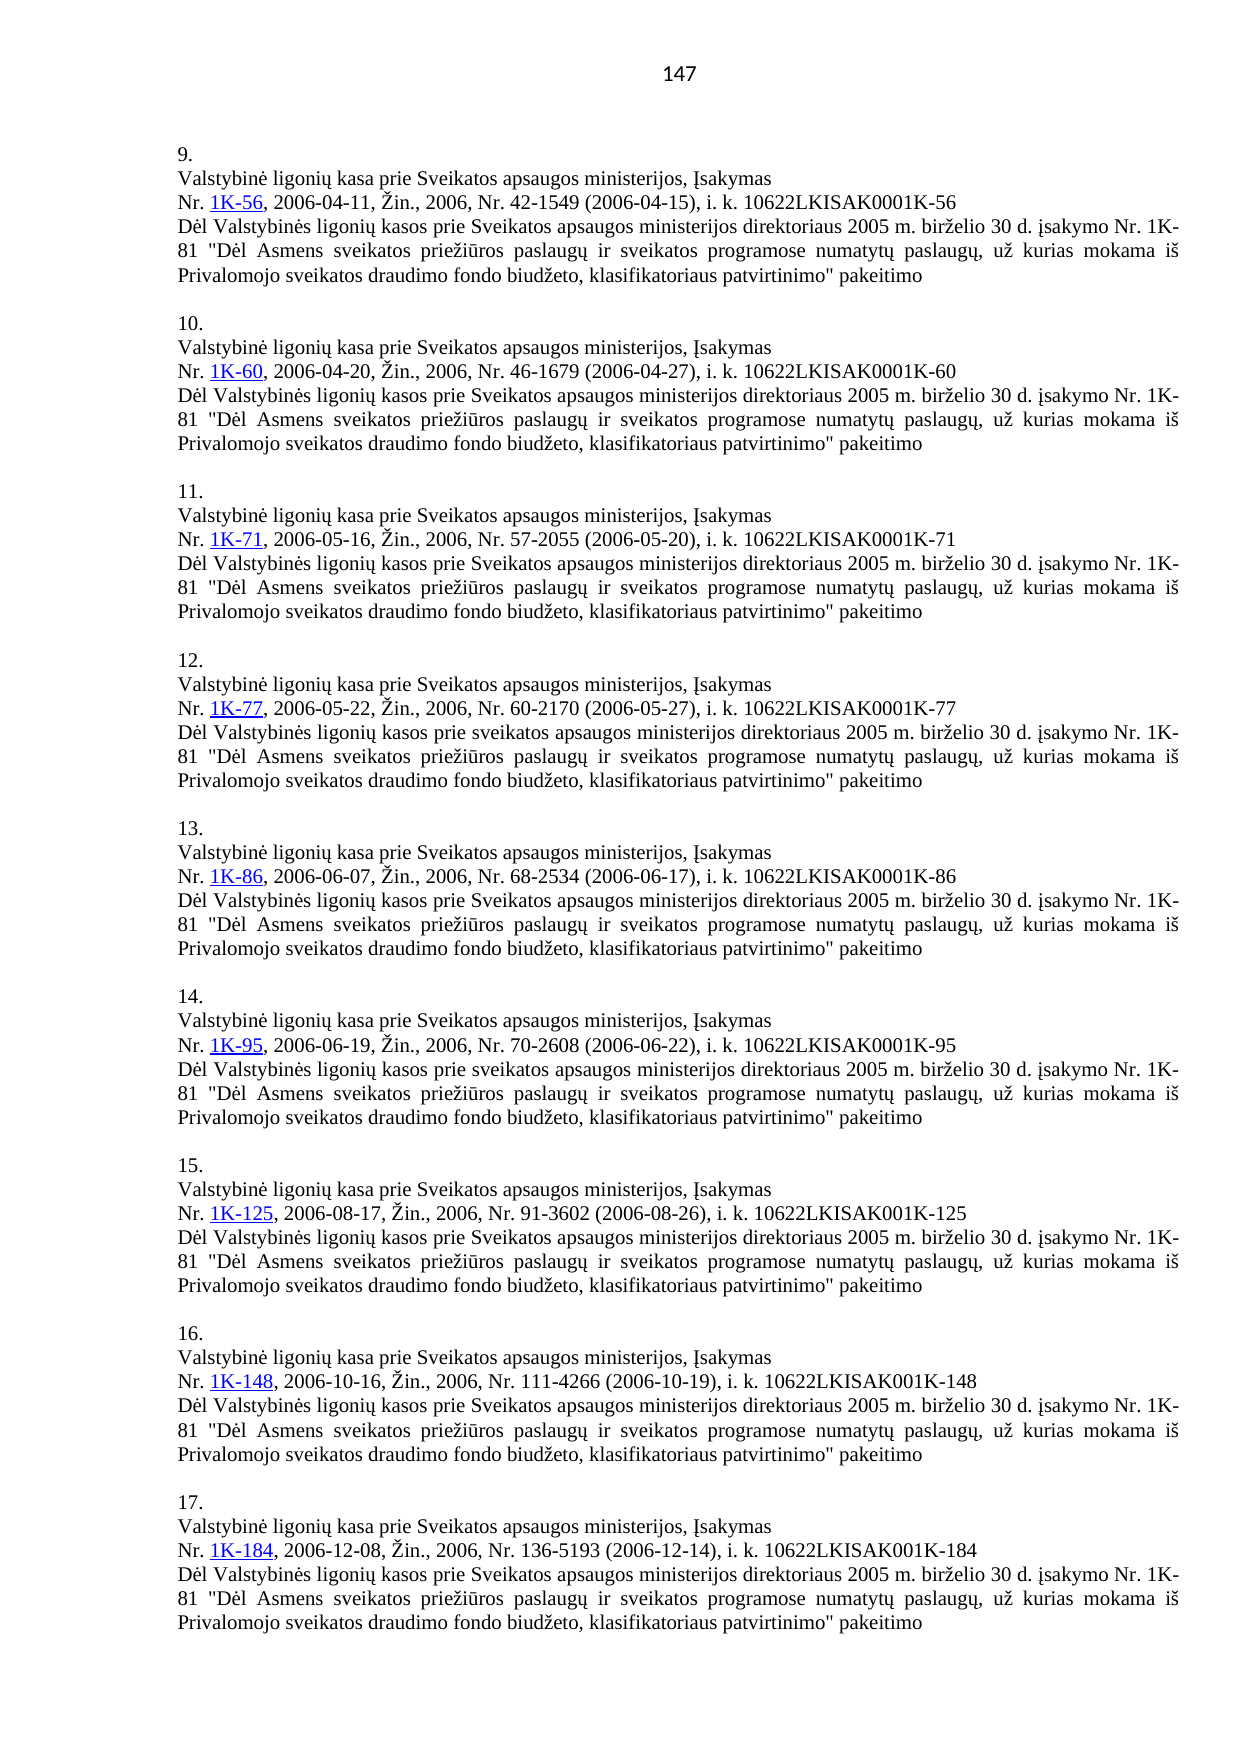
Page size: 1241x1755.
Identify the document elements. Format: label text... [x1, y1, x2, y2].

text 14. [177, 984, 1181, 1008]
text Dėl Valstybinės ligonių kasos prie sveikatos apsaugos ministerijos direktoriaus 2005 m. birželio 30 d. įsakymo Nr. 1K-81 "Dėl Asmens sveikatos priežiūros paslaugų ir sveikatos programose numatytų paslaugų, už kurias mokama iš Privalomojo sveikatos draudimo fondo biudžeto, klasifikatoriaus patvirtinimo" pakeitimo [177, 1057, 1181, 1129]
text Nr. 1K-86, 2006-06-07, Žin., 2006, Nr. 68-2534 (2006-06-17), i. k. 10622LKISAK0001K-86 [177, 864, 1181, 888]
text 10. [177, 311, 1181, 335]
text Valstybinė ligonių kasa prie Sveikatos apsaugos ministerijos, Įsakymas [177, 503, 1181, 527]
text Nr. 1K-148, 2006-10-16, Žin., 2006, Nr. 111-4266 (2006-10-19), i. k. 10622LKISAK001K-148 [177, 1369, 1181, 1393]
text Nr. 1K-184, 2006-12-08, Žin., 2006, Nr. 136-5193 (2006-12-14), i. k. 10622LKISAK001K-184 [177, 1538, 1181, 1562]
text Dėl Valstybinės ligonių kasos prie Sveikatos apsaugos ministerijos direktoriaus 2005 m. birželio 30 d. įsakymo Nr. 1K-81 "Dėl Asmens sveikatos priežiūros paslaugų ir sveikatos programose numatytų paslaugų, už kurias mokama iš Privalomojo sveikatos draudimo fondo biudžeto, klasifikatoriaus patvirtinimo" pakeitimo [177, 888, 1181, 960]
text Nr. 1K-56, 2006-04-11, Žin., 2006, Nr. 42-1549 (2006-04-15), i. k. 10622LKISAK0001K-56 [177, 190, 1181, 214]
text Valstybinė ligonių kasa prie Sveikatos apsaugos ministerijos, Įsakymas [177, 335, 1181, 359]
text 13. [177, 816, 1181, 840]
text Dėl Valstybinės ligonių kasos prie Sveikatos apsaugos ministerijos direktoriaus 2005 m. birželio 30 d. įsakymo Nr. 1K-81 "Dėl Asmens sveikatos priežiūros paslaugų ir sveikatos programose numatytų paslaugų, už kurias mokama iš Privalomojo sveikatos draudimo fondo biudžeto, klasifikatoriaus patvirtinimo" pakeitimo [177, 551, 1181, 623]
text Valstybinė ligonių kasa prie Sveikatos apsaugos ministerijos, Įsakymas [177, 840, 1181, 864]
text Nr. 1K-125, 2006-08-17, Žin., 2006, Nr. 91-3602 (2006-08-26), i. k. 10622LKISAK001K-125 [177, 1201, 1181, 1225]
text Dėl Valstybinės ligonių kasos prie Sveikatos apsaugos ministerijos direktoriaus 2005 m. birželio 30 d. įsakymo Nr. 1K-81 "Dėl Asmens sveikatos priežiūros paslaugų ir sveikatos programose numatytų paslaugų, už kurias mokama iš Privalomojo sveikatos draudimo fondo biudžeto, klasifikatoriaus patvirtinimo" pakeitimo [177, 1393, 1181, 1466]
text 12. [177, 647, 1181, 672]
text 16. [177, 1321, 1181, 1345]
text Valstybinė ligonių kasa prie Sveikatos apsaugos ministerijos, Įsakymas [177, 1345, 1181, 1369]
text 17. [177, 1490, 1181, 1514]
text 11. [177, 479, 1181, 503]
text 15. [177, 1153, 1181, 1177]
text Nr. 1K-60, 2006-04-20, Žin., 2006, Nr. 46-1679 (2006-04-27), i. k. 10622LKISAK0001K-60 [177, 359, 1181, 383]
text Dėl Valstybinės ligonių kasos prie Sveikatos apsaugos ministerijos direktoriaus 2005 m. birželio 30 d. įsakymo Nr. 1K-81 "Dėl Asmens sveikatos priežiūros paslaugų ir sveikatos programose numatytų paslaugų, už kurias mokama iš Privalomojo sveikatos draudimo fondo biudžeto, klasifikatoriaus patvirtinimo" pakeitimo [177, 1562, 1181, 1634]
text Nr. 1K-95, 2006-06-19, Žin., 2006, Nr. 70-2608 (2006-06-22), i. k. 10622LKISAK0001K-95 [177, 1032, 1181, 1057]
text Nr. 1K-71, 2006-05-16, Žin., 2006, Nr. 57-2055 (2006-05-20), i. k. 10622LKISAK0001K-71 [177, 527, 1181, 551]
text Nr. 1K-77, 2006-05-22, Žin., 2006, Nr. 60-2170 (2006-05-27), i. k. 10622LKISAK0001K-77 [177, 696, 1181, 720]
text Dėl Valstybinės ligonių kasos prie Sveikatos apsaugos ministerijos direktoriaus 2005 m. birželio 30 d. įsakymo Nr. 1K-81 "Dėl Asmens sveikatos priežiūros paslaugų ir sveikatos programose numatytų paslaugų, už kurias mokama iš Privalomojo sveikatos draudimo fondo biudžeto, klasifikatoriaus patvirtinimo" pakeitimo [177, 1225, 1181, 1297]
text Valstybinė ligonių kasa prie Sveikatos apsaugos ministerijos, Įsakymas [177, 166, 1181, 190]
text Dėl Valstybinės ligonių kasos prie Sveikatos apsaugos ministerijos direktoriaus 2005 m. birželio 30 d. įsakymo Nr. 1K-81 "Dėl Asmens sveikatos priežiūros paslaugų ir sveikatos programose numatytų paslaugų, už kurias mokama iš Privalomojo sveikatos draudimo fondo biudžeto, klasifikatoriaus patvirtinimo" pakeitimo [177, 214, 1181, 287]
text Valstybinė ligonių kasa prie Sveikatos apsaugos ministerijos, Įsakymas [177, 1514, 1181, 1538]
text Valstybinė ligonių kasa prie Sveikatos apsaugos ministerijos, Įsakymas [177, 672, 1181, 696]
text Valstybinė ligonių kasa prie Sveikatos apsaugos ministerijos, Įsakymas [177, 1177, 1181, 1201]
text Dėl Valstybinės ligonių kasos prie Sveikatos apsaugos ministerijos direktoriaus 2005 m. birželio 30 d. įsakymo Nr. 1K-81 "Dėl Asmens sveikatos priežiūros paslaugų ir sveikatos programose numatytų paslaugų, už kurias mokama iš Privalomojo sveikatos draudimo fondo biudžeto, klasifikatoriaus patvirtinimo" pakeitimo [177, 383, 1181, 455]
text Valstybinė ligonių kasa prie Sveikatos apsaugos ministerijos, Įsakymas [177, 1008, 1181, 1032]
text 9. [177, 142, 1181, 166]
text Dėl Valstybinės ligonių kasos prie sveikatos apsaugos ministerijos direktoriaus 2005 m. birželio 30 d. įsakymo Nr. 1K-81 "Dėl Asmens sveikatos priežiūros paslaugų ir sveikatos programose numatytų paslaugų, už kurias mokama iš Privalomojo sveikatos draudimo fondo biudžeto, klasifikatoriaus patvirtinimo" pakeitimo [177, 720, 1181, 792]
